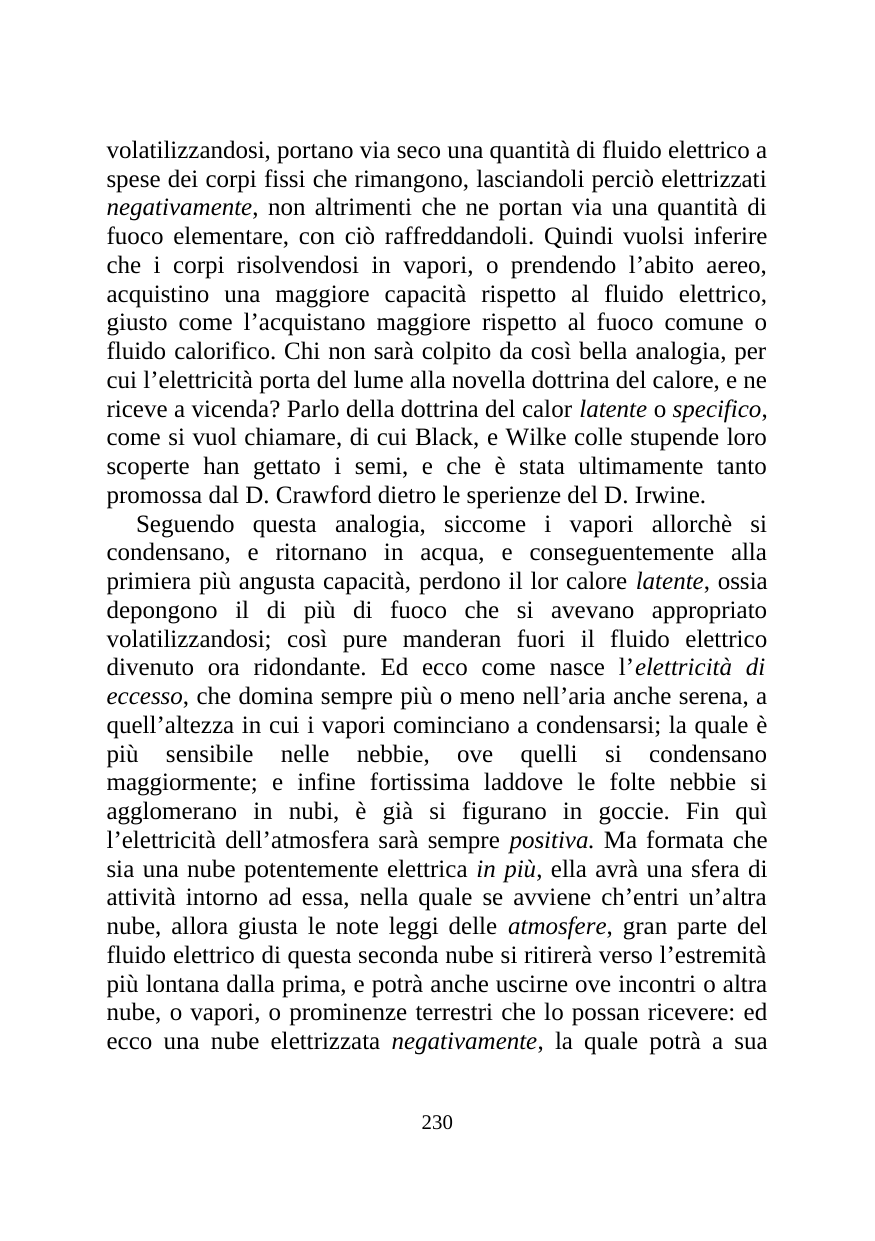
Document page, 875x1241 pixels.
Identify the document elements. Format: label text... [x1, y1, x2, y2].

text volatilizzandosi, portano via seco una quantità di fluido elettrico a spese dei corpi fissi che rimangono, lasciandoli perciò elettrizzati negativamente, non altrimenti che ne portan via una quantità di fuoco elementare, con ciò raffreddandoli. Quindi vuolsi inferire che i corpi risolvendosi in vapori, o prendendo l’abito aereo, acquistino una maggiore capacità rispetto al fluido elettrico, giusto come l’acquistano maggiore rispetto al fuoco comune o fluido calorifico. Chi non sarà colpito da così bella analogia, per cui l’elettricità porta del lume alla novella dottrina del calore, e ne riceve a vicenda? Parlo della dottrina del calor latente o specifico, come si vuol chiamare, di cui Black, e Wilke colle stupende loro scoperte han gettato i semi, e che è stata ultimamente tanto promossa dal D. Crawford dietro le sperienze del D. Irwine. [106, 135, 768, 509]
text Seguendo questa analogia, siccome i vapori allorchè si condensano, e ritornano in acqua, e conseguentemente alla primiera più angusta capacità, perdono il lor calore latente, ossia depongono il di più di fuoco che si avevano appropriato volatilizzandosi; così pure manderan fuori il fluido elettrico divenuto ora ridondante. Ed ecco come nasce l’elettricità di eccesso, che domina sempre più o meno nell’aria anche serena, a quell’altezza in cui i vapori cominciano a condensarsi; la quale è più sensibile nelle nebbie, ove quelli si condensano maggiormente; e infine fortissima laddove le folte nebbie si agglomerano in nubi, è già si figurano in goccie. Fin quì l’elettricità dell’atmosfera sarà sempre positiva. Ma formata che sia una nube potentemente elettrica in più, ella avrà una sfera di attività intorno ad essa, nella quale se avviene ch’entri un’altra nube, allora giusta le note leggi delle atmosfere, gran parte del fluido elettrico di questa seconda nube si ritirerà verso l’estremità più lontana dalla prima, e potrà anche uscirne ove incontri o altra nube, o vapori, o prominenze terrestri che lo possan ricevere: ed ecco una nube elettrizzata negativamente, la quale potrà a sua [106, 509, 768, 1055]
